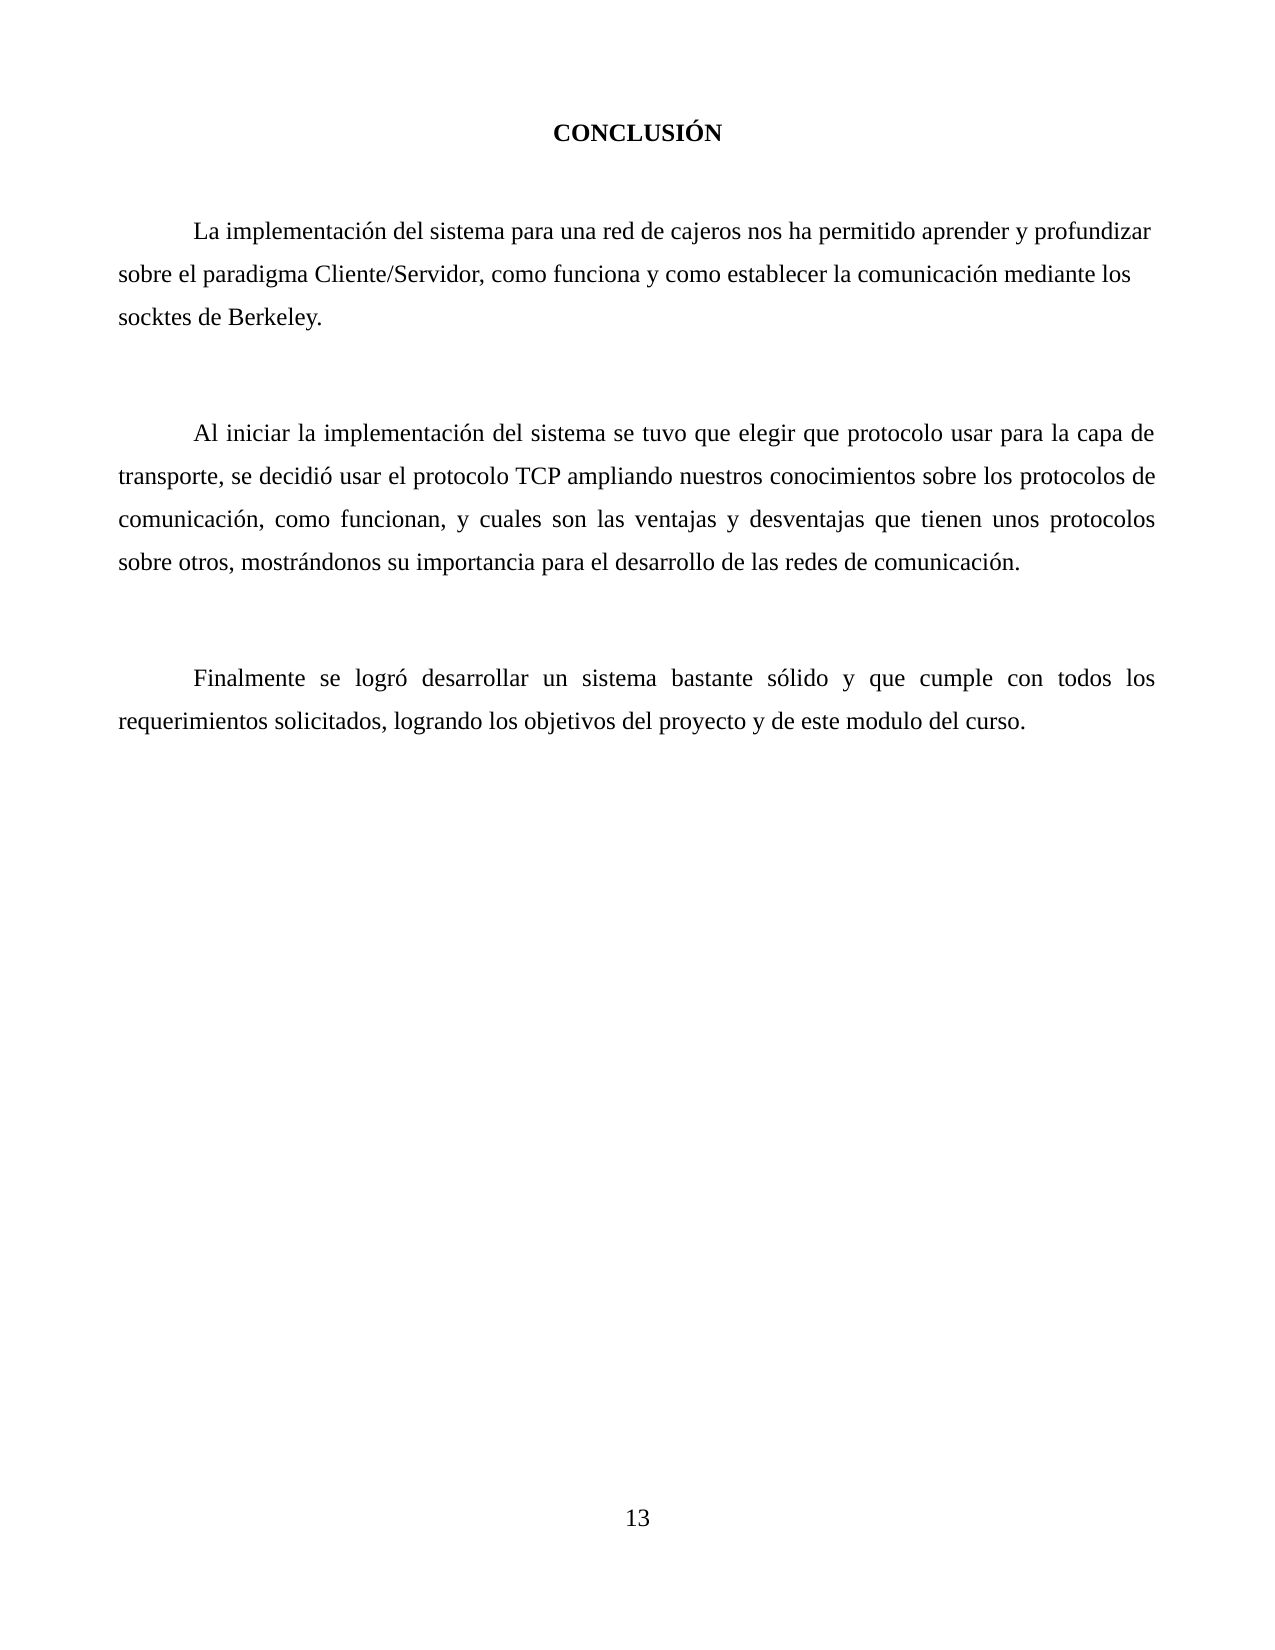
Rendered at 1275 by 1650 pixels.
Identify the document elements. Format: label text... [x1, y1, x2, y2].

text Al iniciar la implementación del sistema se tuvo que elegir que protocolo usar para la capa de transporte, se decidió usar el protocolo TCP ampliando nuestros conocimientos sobre los protocolos de comunicación, como funcionan, y cuales son las ventajas y desventajas que tienen unos protocolos sobre otros, mostrándonos su importancia para el desarrollo de las redes de comunicación. [118, 418, 1157, 576]
text La implementación del sistema para una red de cajeros nos ha permitido aprender y profundizar sobre el paradigma Cliente/Servidor, como funciona y como establecer la comunicación mediante los socktes de Berkeley. [118, 216, 1157, 331]
text CONCLUSIÓN [118, 118, 1157, 147]
text Finalmente se logró desarrollar un sistema bastante sólido y que cumple con todos los requerimientos solicitados, logrando los objetivos del proyecto y de este modulo del curso. [118, 663, 1157, 734]
